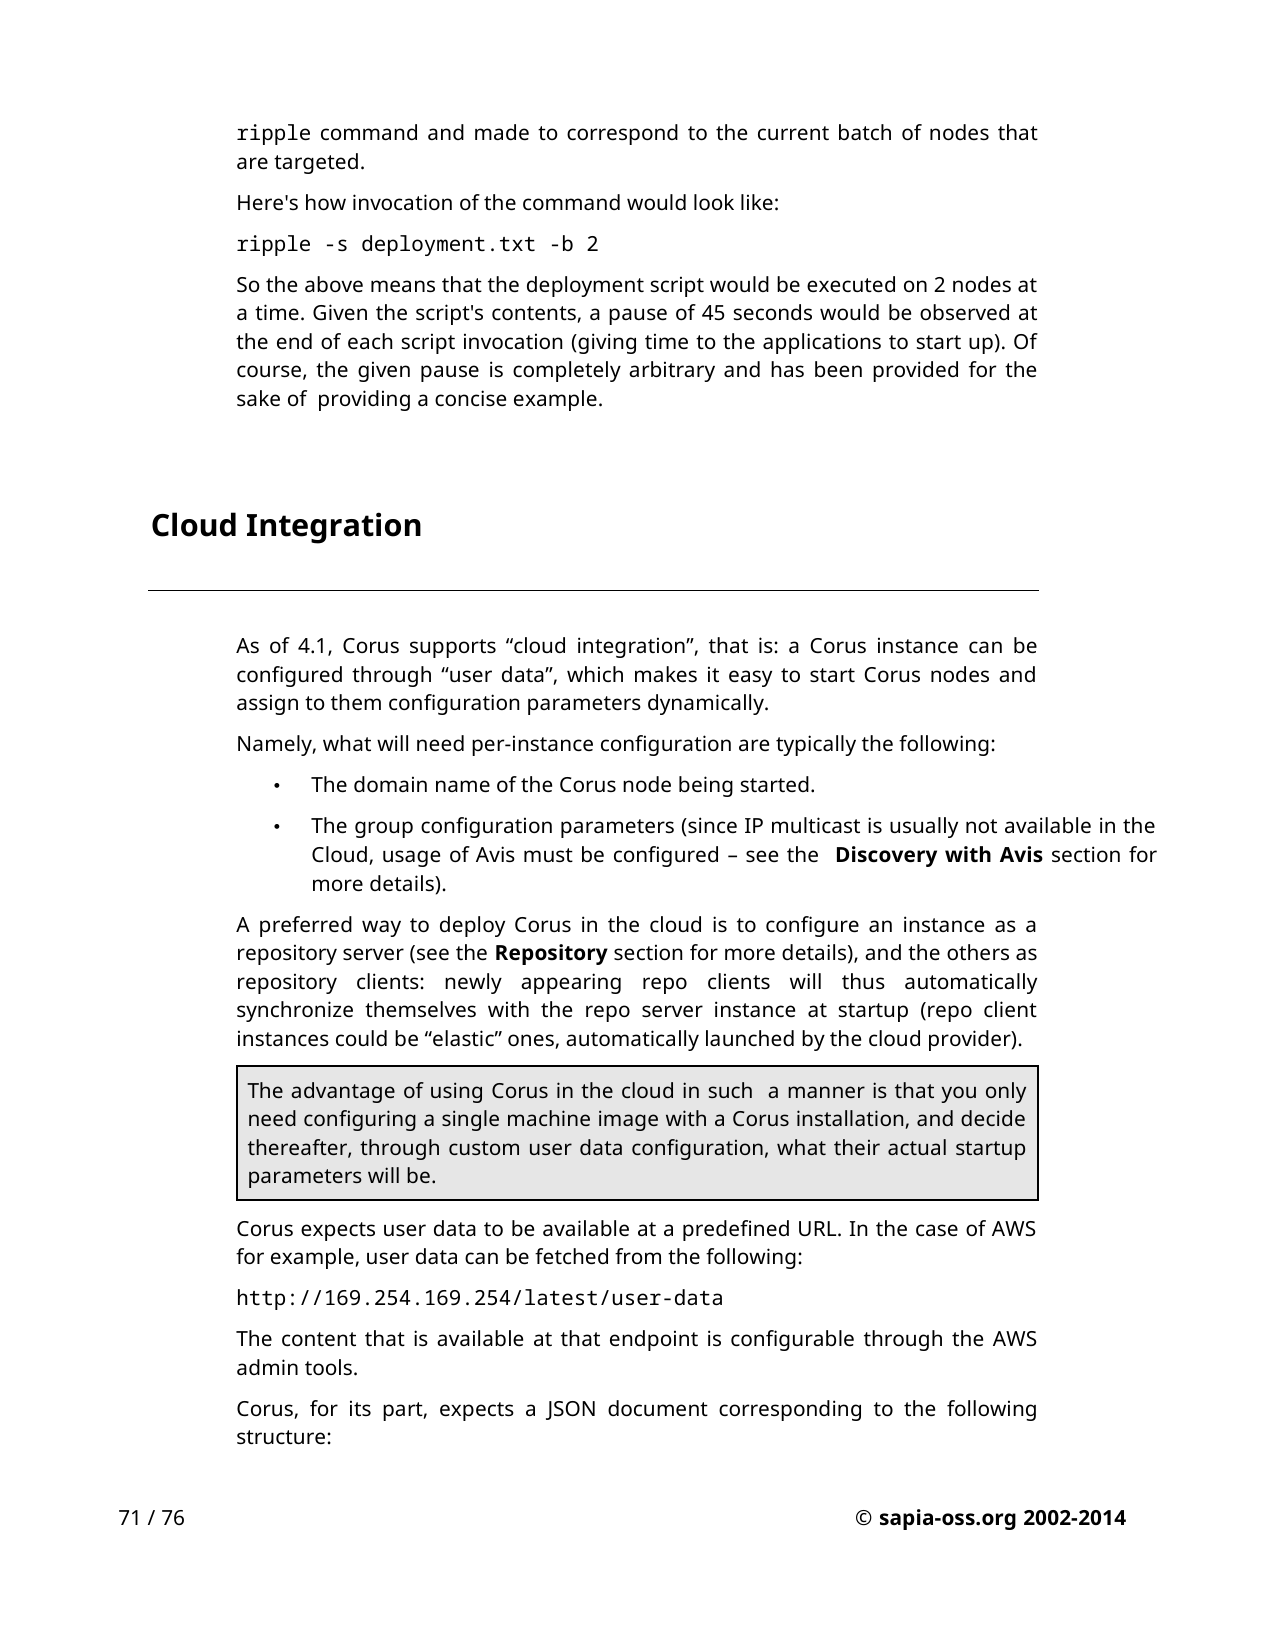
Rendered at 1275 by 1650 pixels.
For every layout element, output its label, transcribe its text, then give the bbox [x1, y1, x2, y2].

text ripple -s deployment.txt -b 2 [236, 229, 1039, 257]
text Namely, what will need per-instance configuration are typically the following: [236, 729, 1039, 758]
text The advantage of using Corus in the cloud in such a manner is that you only need configuring a single machine image with a Corus installation, and decide thereafter, through custom user data configuration, what their actual startup parameters will be. [238, 1067, 1037, 1199]
text Here's how invocation of the command would look like: [236, 188, 1039, 216]
text http://169.254.169.254/latest/user-data [236, 1283, 1039, 1312]
text Corus expects user data to be available at a predefined URL. In the case of AWS for example, user data can be fetched from the following: [236, 1213, 1039, 1271]
subtitle Cloud Integration [148, 501, 1039, 590]
text As of 4.1, Corus supports “cloud integration”, that is: a Corus instance can be configured through “user data”, which makes it easy to start Corus nodes and assign to them configuration parameters dynamically. [236, 631, 1039, 717]
text A preferred way to deploy Corus in the cloud is to configure an instance as a repository server (see the Repository section for more details), and the others as repository clients: newly appearing repo clients will thus automatically synchronize themselves with the repo server instance at startup (repo client instances could be “elastic” ones, automatically launched by the cloud provider). [236, 909, 1039, 1052]
text Corus, for its part, expects a JSON document corresponding to the following structure: [236, 1394, 1039, 1451]
list The domain name of the Corus node being started. [274, 770, 1157, 799]
text The content that is available at that endpoint is configurable through the AWS admin tools. [236, 1324, 1039, 1381]
text So the above means that the deployment script would be executed on 2 nodes at a time. Given the script's contents, a pause of 45 seconds would be observed at the end of each script invocation (giving time to the applications to start up). Of course, the given pause is completely arbitrary and has been provided for the sake of providing a concise example. [236, 270, 1039, 412]
list The group configuration parameters (since IP multicast is usually not available in the Cloud, usage of Avis must be configured – see the Discovery with Avis section for more details). [274, 811, 1157, 897]
text ripple command and made to correspond to the current batch of nodes that are targeted. [236, 118, 1039, 175]
